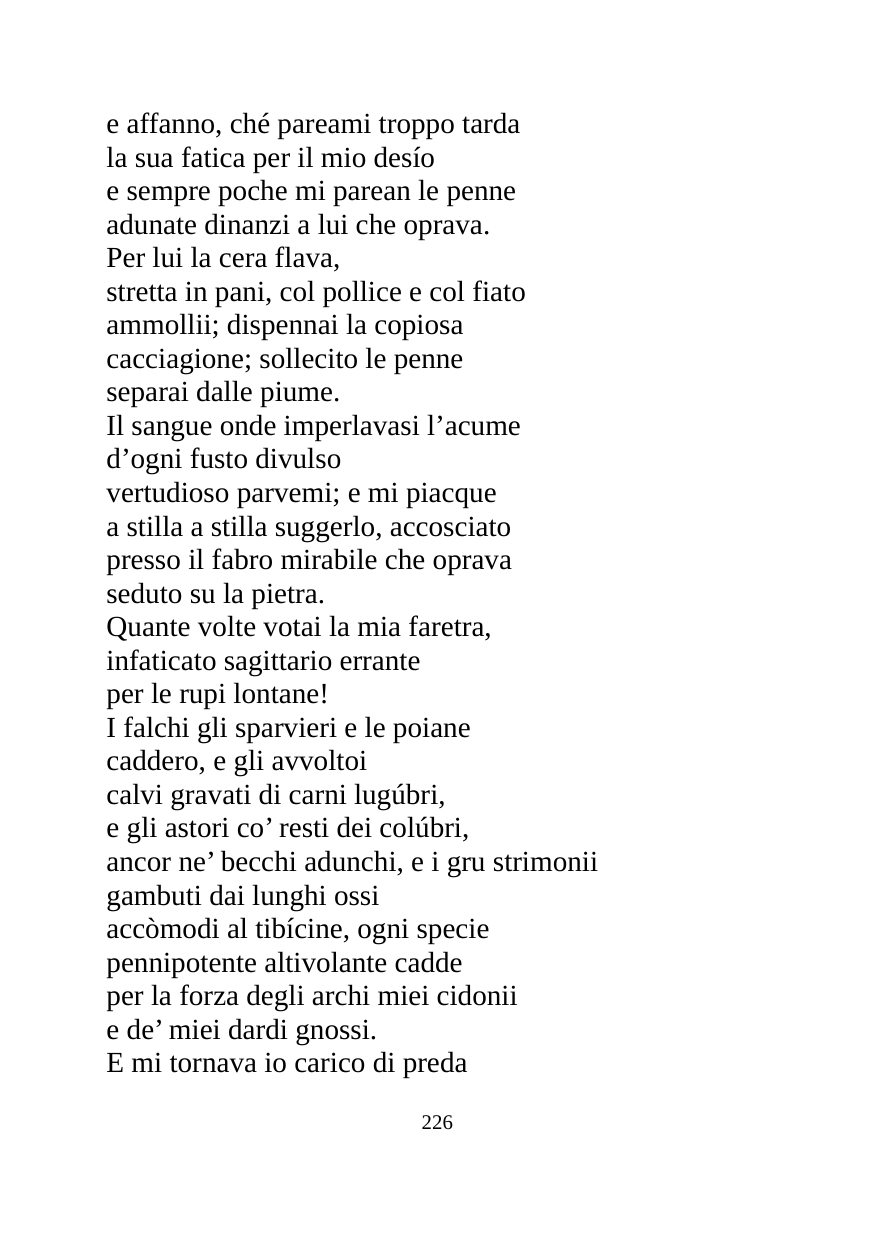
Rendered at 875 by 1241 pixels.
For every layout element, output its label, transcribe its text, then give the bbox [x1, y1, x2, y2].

text vertudioso parvemi; e mi piacque [106, 475, 768, 509]
text e de’ miei dardi gnossi. [106, 1012, 768, 1045]
text E mi tornava io carico di preda [106, 1045, 768, 1079]
text pennipotente altivolante cadde [106, 945, 768, 978]
text stretta in pani, col pollice e col fiato [106, 274, 768, 307]
text caddero, e gli avvoltoi [106, 743, 768, 777]
text gambuti dai lunghi ossi [106, 878, 768, 911]
text ancor ne’ becchi adunchi, e i gru strimonii [106, 844, 768, 878]
text infaticato sagittario errante [106, 643, 768, 676]
text accòmodi al tibícine, ogni specie [106, 911, 768, 945]
text cacciagione; sollecito le penne [106, 341, 768, 374]
text seduto su la pietra. [106, 576, 768, 609]
text e sempre poche mi parean le penne [106, 173, 768, 207]
text separai dalle piume. [106, 374, 768, 408]
text ammollii; dispennai la copiosa [106, 307, 768, 341]
text adunate dinanzi a lui che oprava. [106, 207, 768, 240]
text d’ogni fusto divulso [106, 442, 768, 475]
text Quante volte votai la mia faretra, [106, 609, 768, 643]
text Il sangue onde imperlavasi l’acume [106, 408, 768, 442]
text presso il fabro mirabile che oprava [106, 542, 768, 576]
text e gli astori co’ resti dei colúbri, [106, 811, 768, 844]
text calvi gravati di carni lugúbri, [106, 777, 768, 811]
text per le rupi lontane! [106, 676, 768, 710]
text I falchi gli sparvieri e le poiane [106, 710, 768, 743]
text per la forza degli archi miei cidonii [106, 978, 768, 1012]
text a stilla a stilla suggerlo, accosciato [106, 509, 768, 542]
text e affanno, ché pareami troppo tarda [106, 106, 768, 140]
text la sua fatica per il mio desío [106, 140, 768, 173]
text Per lui la cera flava, [106, 240, 768, 274]
